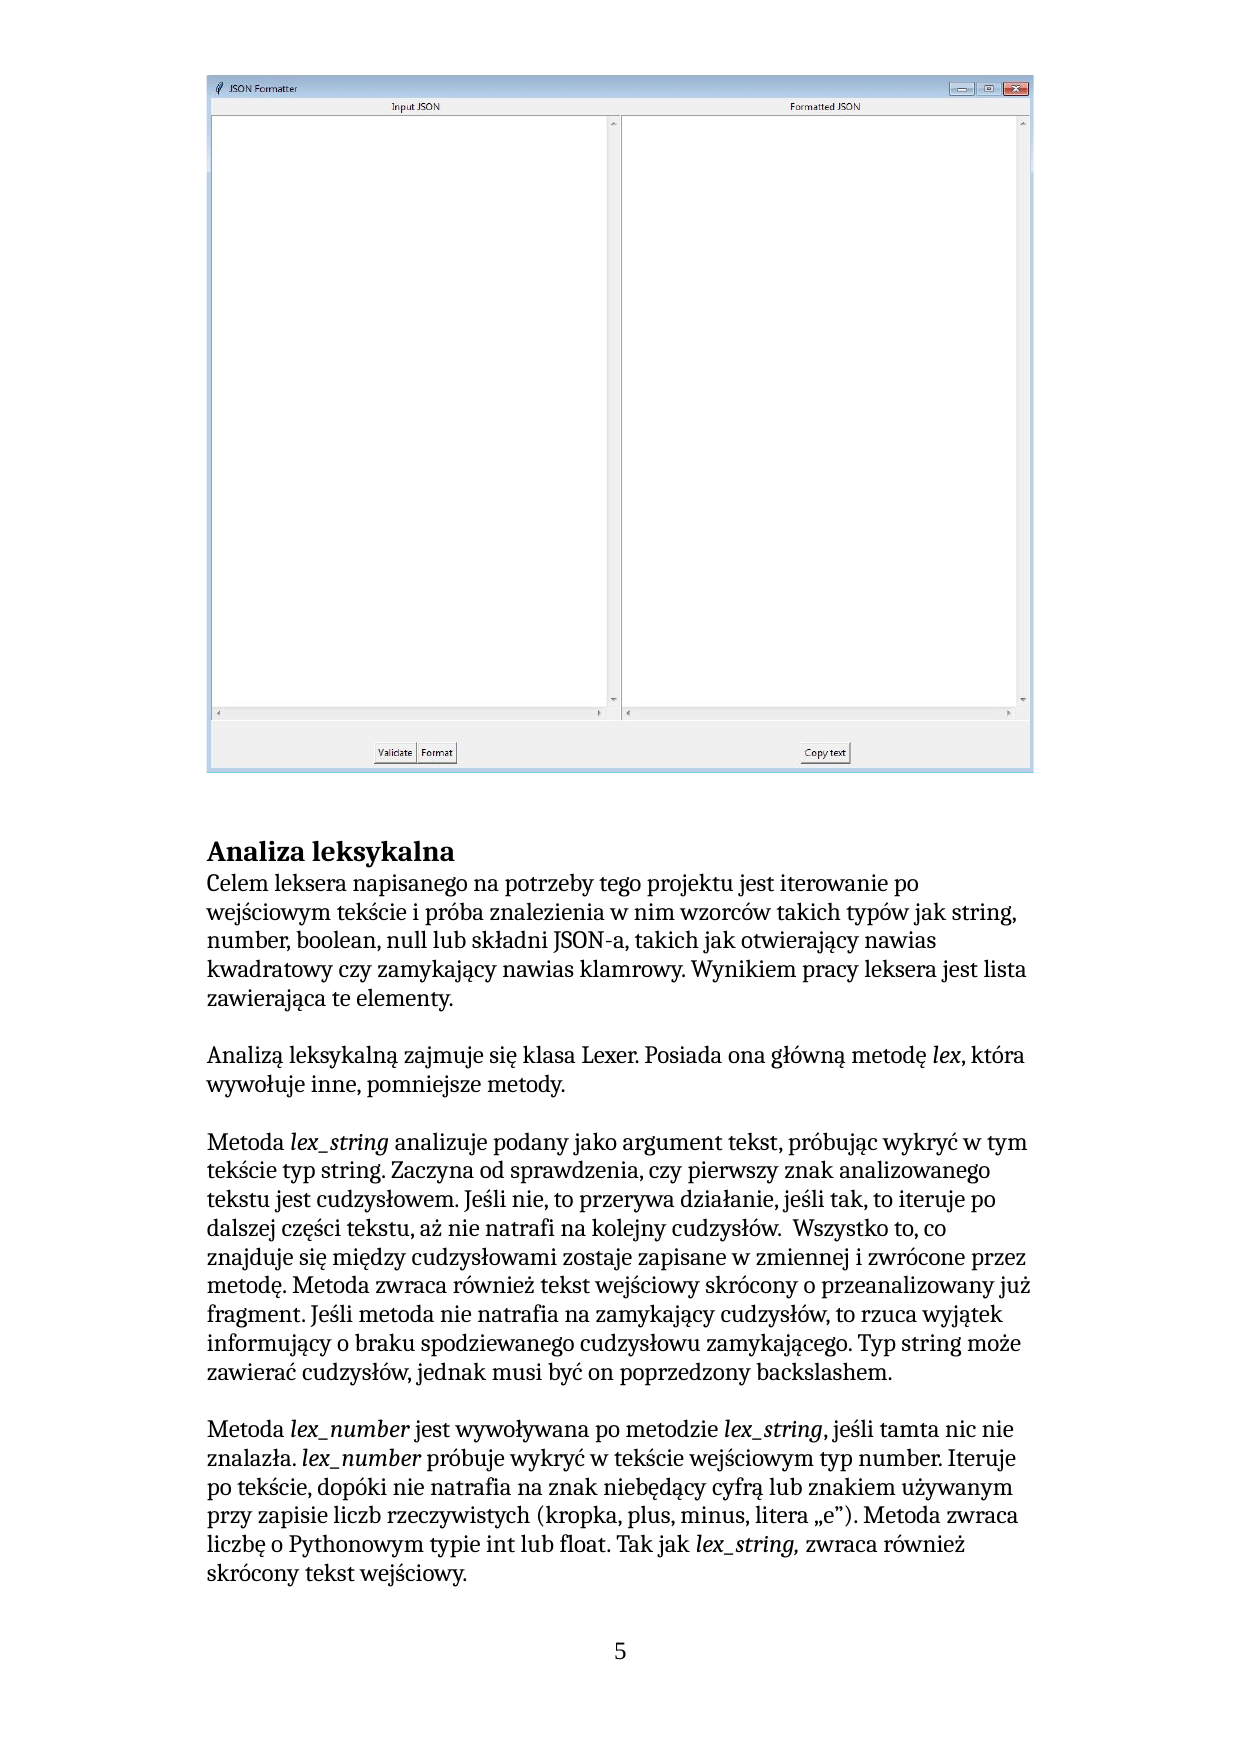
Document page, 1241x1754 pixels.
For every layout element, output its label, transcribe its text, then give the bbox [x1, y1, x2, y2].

text Metoda lex_string analizuje podany jako argument tekst, próbując wykryć w tym tekście typ string. Zaczyna od sprawdzenia, czy pierwszy znak analizowanego tekstu jest cudzysłowem. Jeśli nie, to przerywa działanie, jeśli tak, to iteruje po dalszej części tekstu, aż nie natrafi na kolejny cudzysłów. Wszystko to, co znajduje się między cudzysłowami zostaje zapisane w zmiennej i zwrócone przez metodę. Metoda zwraca również tekst wejściowy skrócony o przeanalizowany już fragment. Jeśli metoda nie natrafia na zamykający cudzysłów, to rzuca wyjątek informujący o braku spodziewanego cudzysłowu zamykającego. Typ string może zawierać cudzysłów, jednak musi być on poprzedzony backslashem. [207, 1127, 1033, 1386]
text Analiza leksykalna [207, 835, 1033, 869]
text Metoda lex_number jest wywoływana po metodzie lex_string, jeśli tamta nic nie znalazła. lex_number próbuje wykryć w tekście wejściowym typ number. Iteruje po tekście, dopóki nie natrafia na znak niebędący cyfrą lub znakiem używanym przy zapisie liczb rzeczywistych (kropka, plus, minus, litera „e”). Metoda zwraca liczbę o Pythonowym typie int lub float. Tak jak lex_string, zwraca również skrócony tekst wejściowy. [207, 1415, 1033, 1587]
text Analizą leksykalną zajmuje się klasa Lexer. Posiada ona główną metodę lex, która wywołuje inne, pomniejsze metody. [207, 1041, 1033, 1099]
text Celem leksera napisanego na potrzeby tego projektu jest iterowanie po wejściowym tekście i próba znalezienia w nim wzorców takich typów jak string, number, boolean, null lub składni JSON-a, takich jak otwierający nawias kwadratowy czy zamykający nawias klamrowy. Wynikiem pracy leksera jest lista zawierająca te elementy. [207, 869, 1033, 1012]
